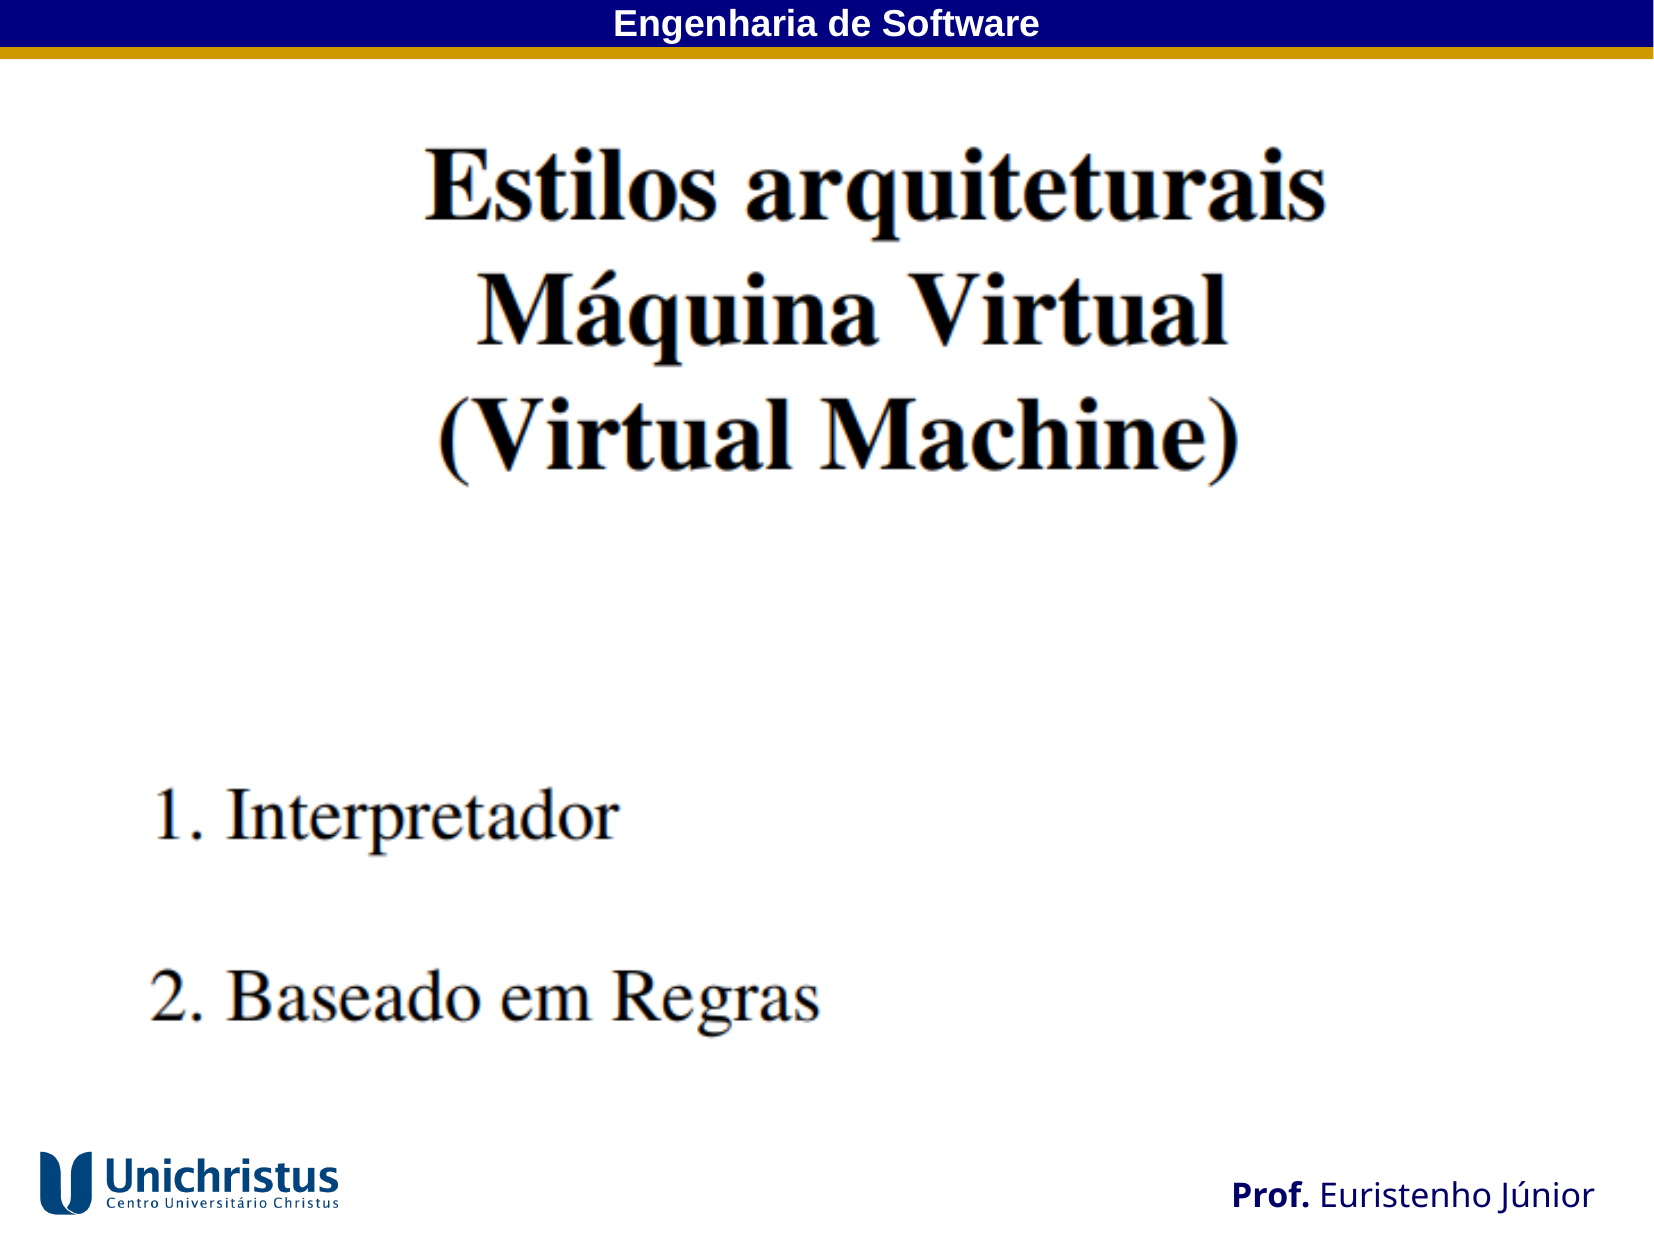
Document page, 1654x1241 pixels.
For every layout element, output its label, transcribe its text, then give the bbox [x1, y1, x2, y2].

text_box [0, 47, 1654, 60]
text_box Engenharia de Software [0, 0, 1654, 47]
text_box Prof. Euristenho Júnior [1216, 1163, 1654, 1224]
picture [113, 118, 1406, 1046]
picture [35, 1148, 343, 1217]
